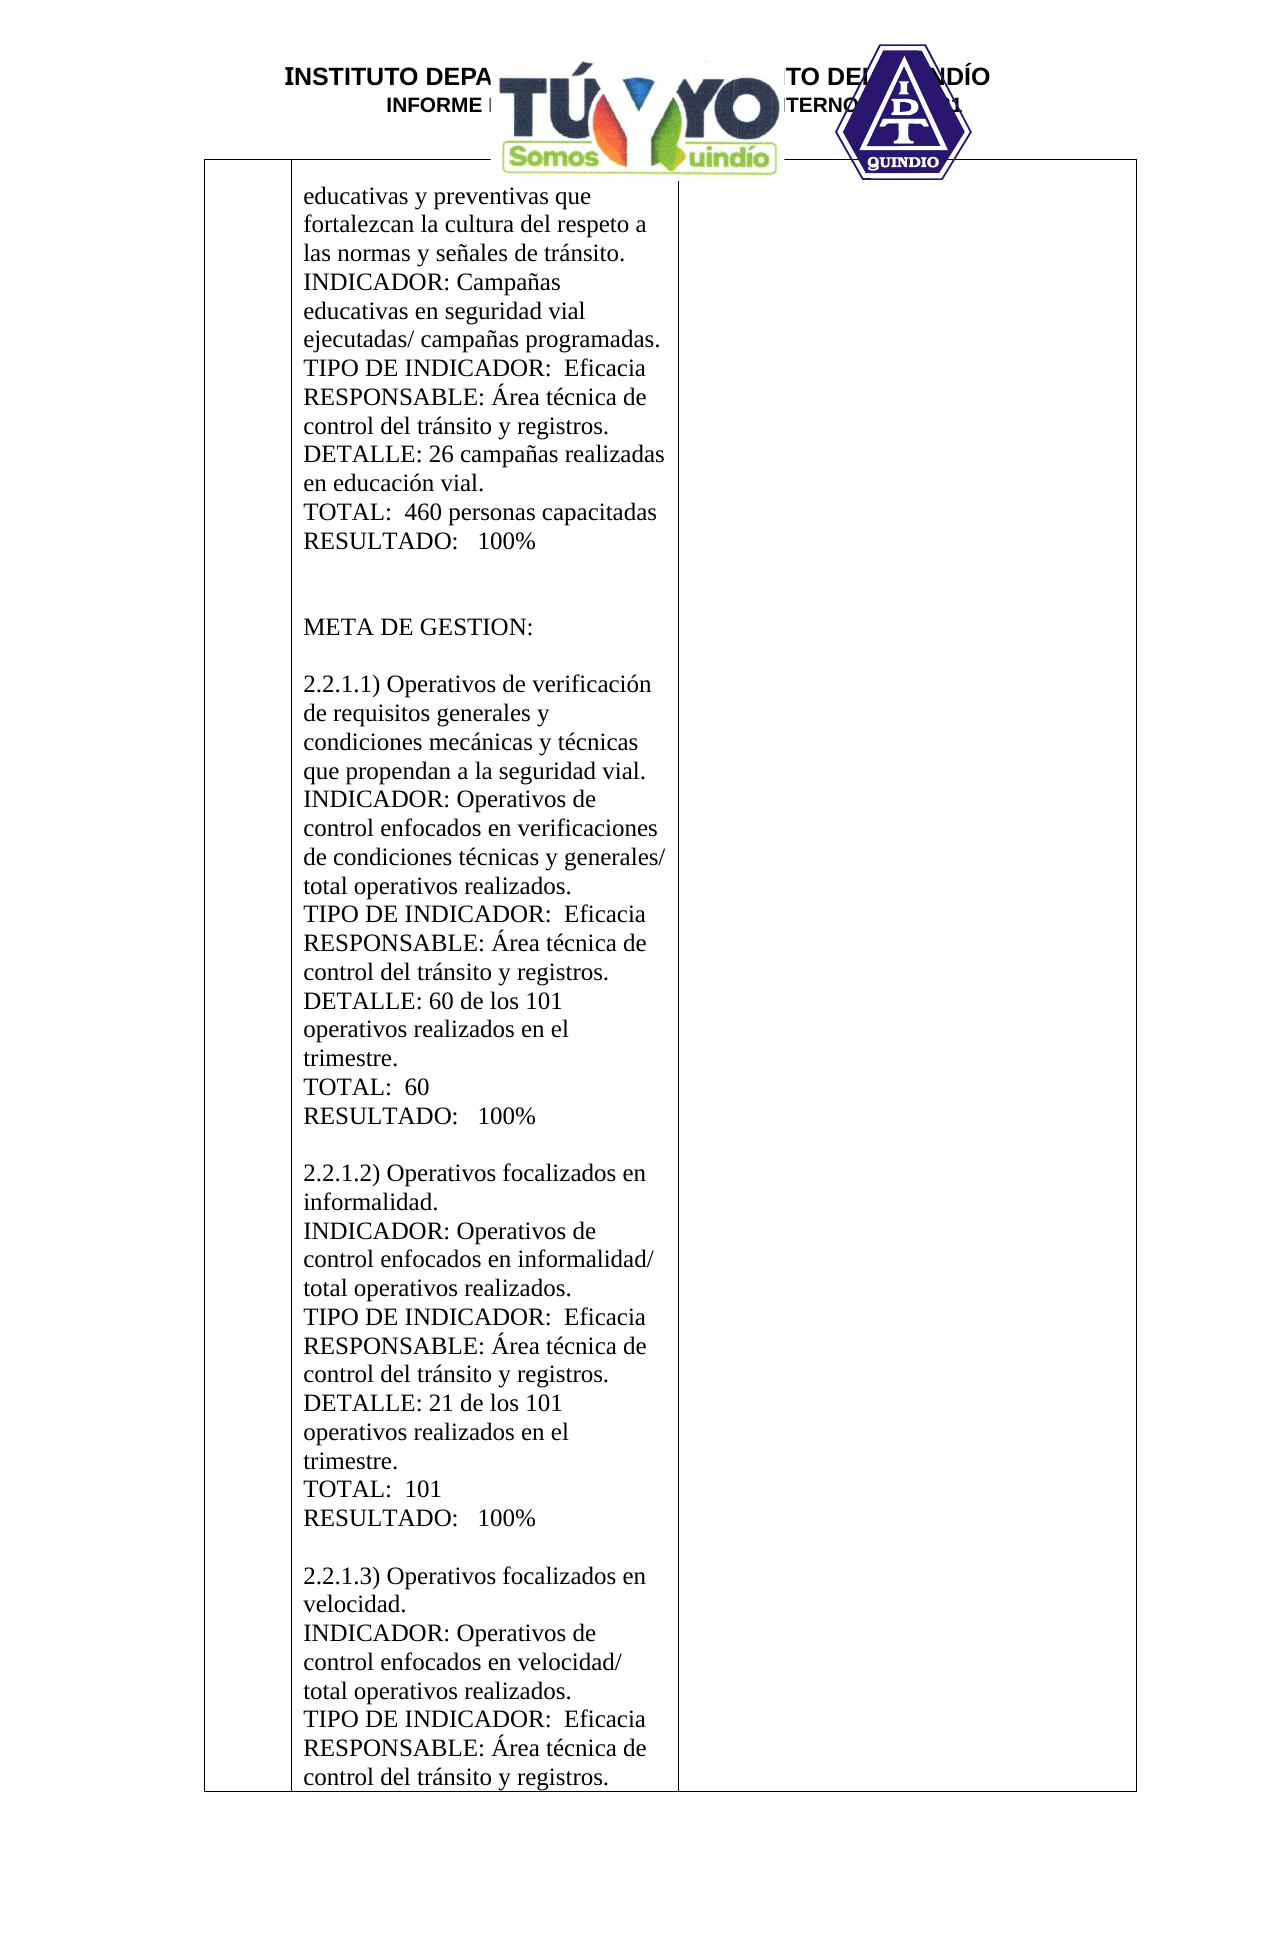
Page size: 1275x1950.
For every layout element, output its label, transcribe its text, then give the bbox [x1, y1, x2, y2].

table_cell [679, 160, 1136, 1791]
table_cell [205, 160, 291, 1791]
table_cell educativas y preventivas que fortalezcan la cultura del respeto a las normas y señales de tránsito. INDICADOR: Campañas educativas en seguridad vial ejecutadas/ campañas programadas. TIPO DE INDICADOR: Eficacia RESPONSABLE: Área técnica de control del tránsito y registros. DETALLE: 26 campañas realizadas en educación vial. TOTAL: 460 personas capacitadas RESULTADO: 100% META DE GESTION: 2.2.1.1) Operativos de verificación de requisitos generales y condiciones mecánicas y técnicas que propendan a la seguridad vial. INDICADOR: Operativos de control enfocados en verificaciones de condiciones técnicas y generales/ total operativos realizados. TIPO DE INDICADOR: Eficacia RESPONSABLE: Área técnica de control del tránsito y registros. DETALLE: 60 de los 101 operativos realizados en el trimestre. TOTAL: 60 RESULTADO: 100% 2.2.1.2) Operativos focalizados en informalidad. INDICADOR: Operativos de control enfocados en informalidad/ total operativos realizados. TIPO DE INDICADOR: Eficacia RESPONSABLE: Área técnica de control del tránsito y registros. DETALLE: 21 de los 101 operativos realizados en el trimestre. TOTAL: 101 RESULTADO: 100% 2.2.1.3) Operativos focalizados en velocidad. INDICADOR: Operativos de control enfocados en velocidad/ total operativos realizados. TIPO DE INDICADOR: Eficacia RESPONSABLE: Área técnica de control del tránsito y registros. [292, 160, 678, 1791]
